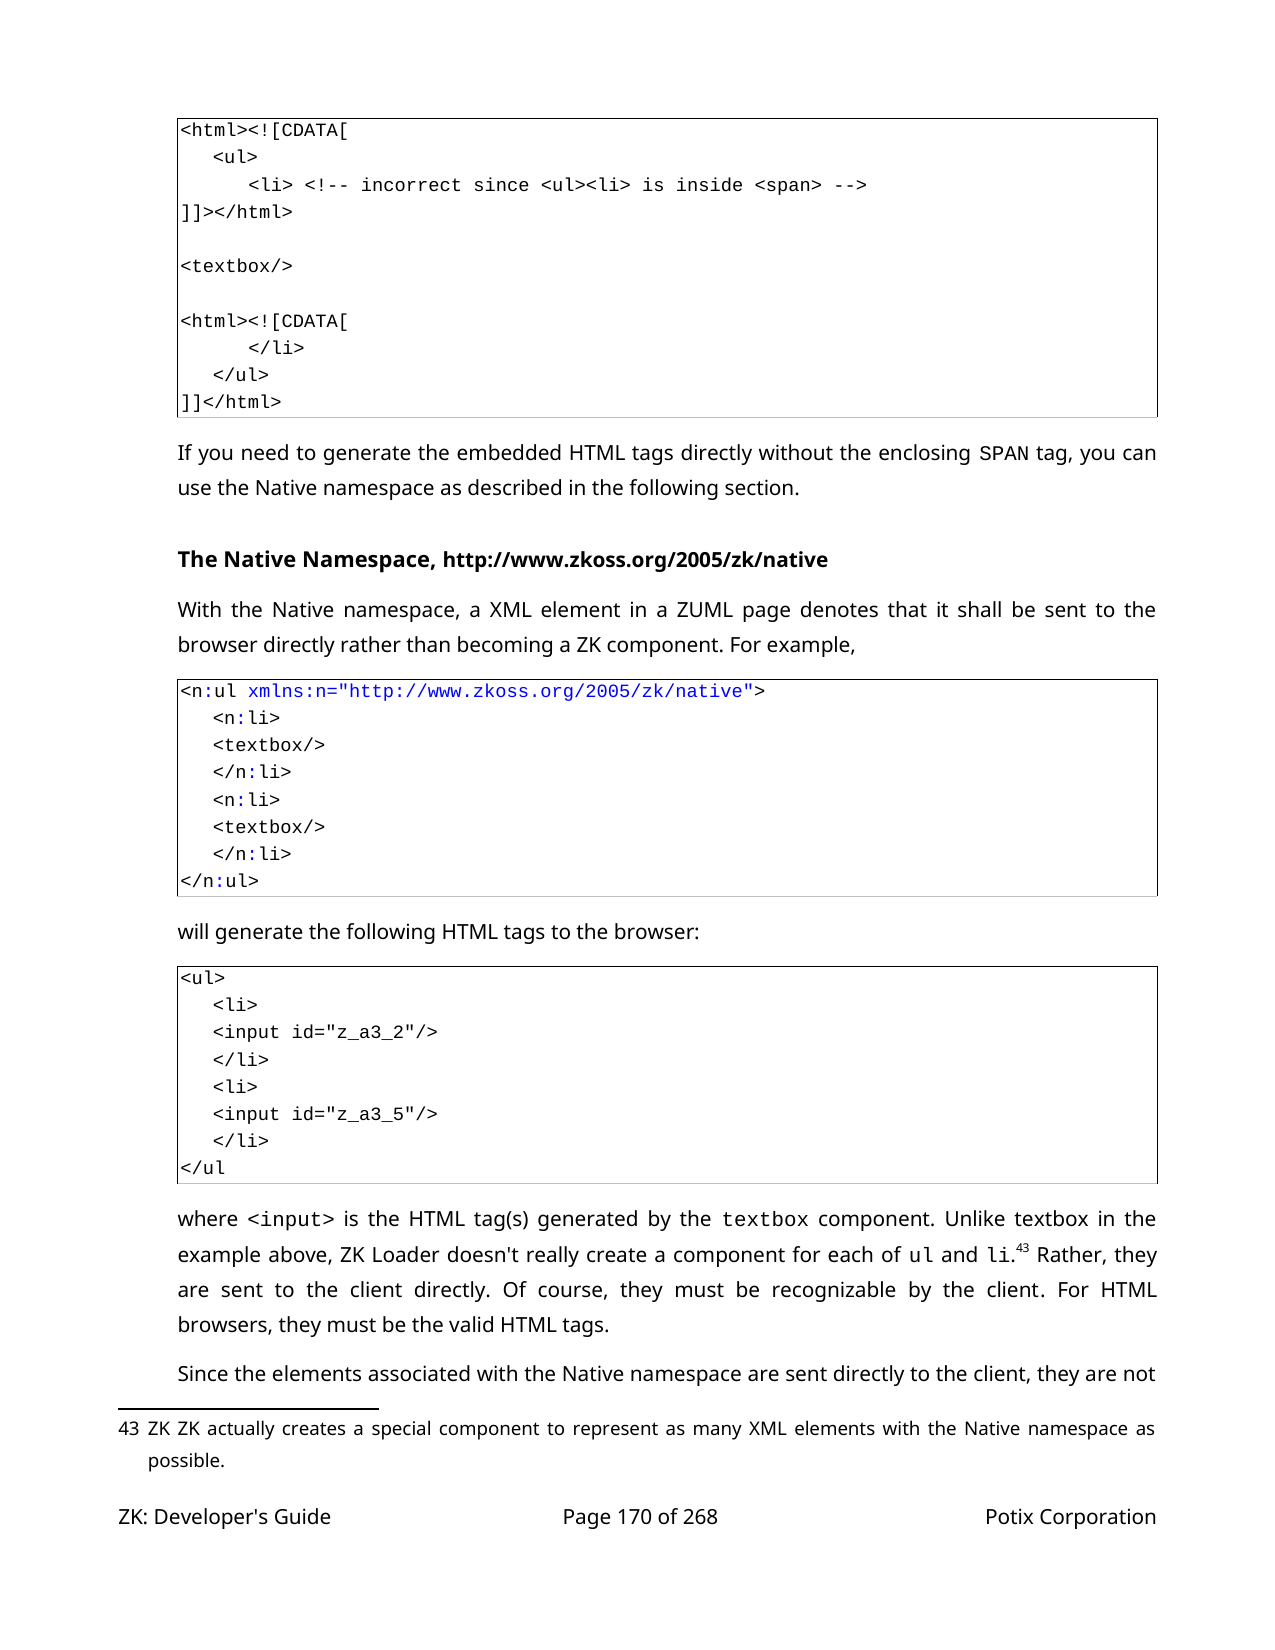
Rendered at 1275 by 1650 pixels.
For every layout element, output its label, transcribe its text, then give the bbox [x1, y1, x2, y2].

text Since the elements associated with the Native namespace are sent directly to the client, they are not [177, 1359, 1157, 1387]
text If you need to generate the embedded HTML tags directly without the enclosing SPAN tag, you can use the Native namespace as described in the following section. [177, 438, 1157, 502]
text <input id="z_a3_5"/> [178, 1102, 1157, 1126]
text <n:li> [178, 706, 1157, 730]
text </ul> [178, 363, 1157, 387]
text <li> [178, 993, 1157, 1017]
text </n:li> [178, 760, 1157, 785]
text ZK ZK actually creates a special component to represent as many XML elements with the Native namespace as possible. [118, 1416, 1157, 1473]
text ]]></html> [178, 200, 1157, 224]
text <ul> [178, 967, 1157, 990]
text </n:li> [178, 842, 1157, 866]
subtitle The Native Namespace, http://www.zkoss.org/2005/zk/native [177, 544, 1157, 574]
text <li> [178, 1075, 1157, 1099]
text </li> [178, 1047, 1157, 1072]
text </li> [178, 336, 1157, 360]
text ]]</html> [178, 390, 1157, 417]
text With the Native namespace, a XML element in a ZUML page denotes that it shall be sent to the browser directly rather than becoming a ZK component. For example, [177, 595, 1157, 658]
text <html><![CDATA[ [178, 308, 1157, 333]
text <textbox/> [178, 733, 1157, 757]
text <ul> [178, 145, 1157, 169]
text will generate the following HTML tags to the browser: [177, 917, 1157, 945]
text <textbox/> [178, 254, 1157, 278]
text where <input> is the HTML tag(s) generated by the textbox component. Unlike textbox in the example above, ZK Loader doesn't really create a component for each of ul and li. Rather, they are sent to the client directly. Of course, they must be recognizable by the client. For HTML browsers, they must be the valid HTML tags. [177, 1204, 1157, 1339]
text <li> <!-- incorrect since <ul><li> is inside <span> --> [178, 172, 1157, 197]
text </li> [178, 1129, 1157, 1153]
text <n:li> [178, 788, 1157, 812]
text <textbox/> [178, 815, 1157, 839]
text </n:ul> [178, 869, 1157, 896]
text <input id="z_a3_2"/> [178, 1020, 1157, 1044]
text <n:ul xmlns:n="http://www.zkoss.org/2005/zk/native"> [178, 680, 1157, 703]
text <html><![CDATA[ [178, 119, 1157, 142]
text </ul [178, 1156, 1157, 1183]
